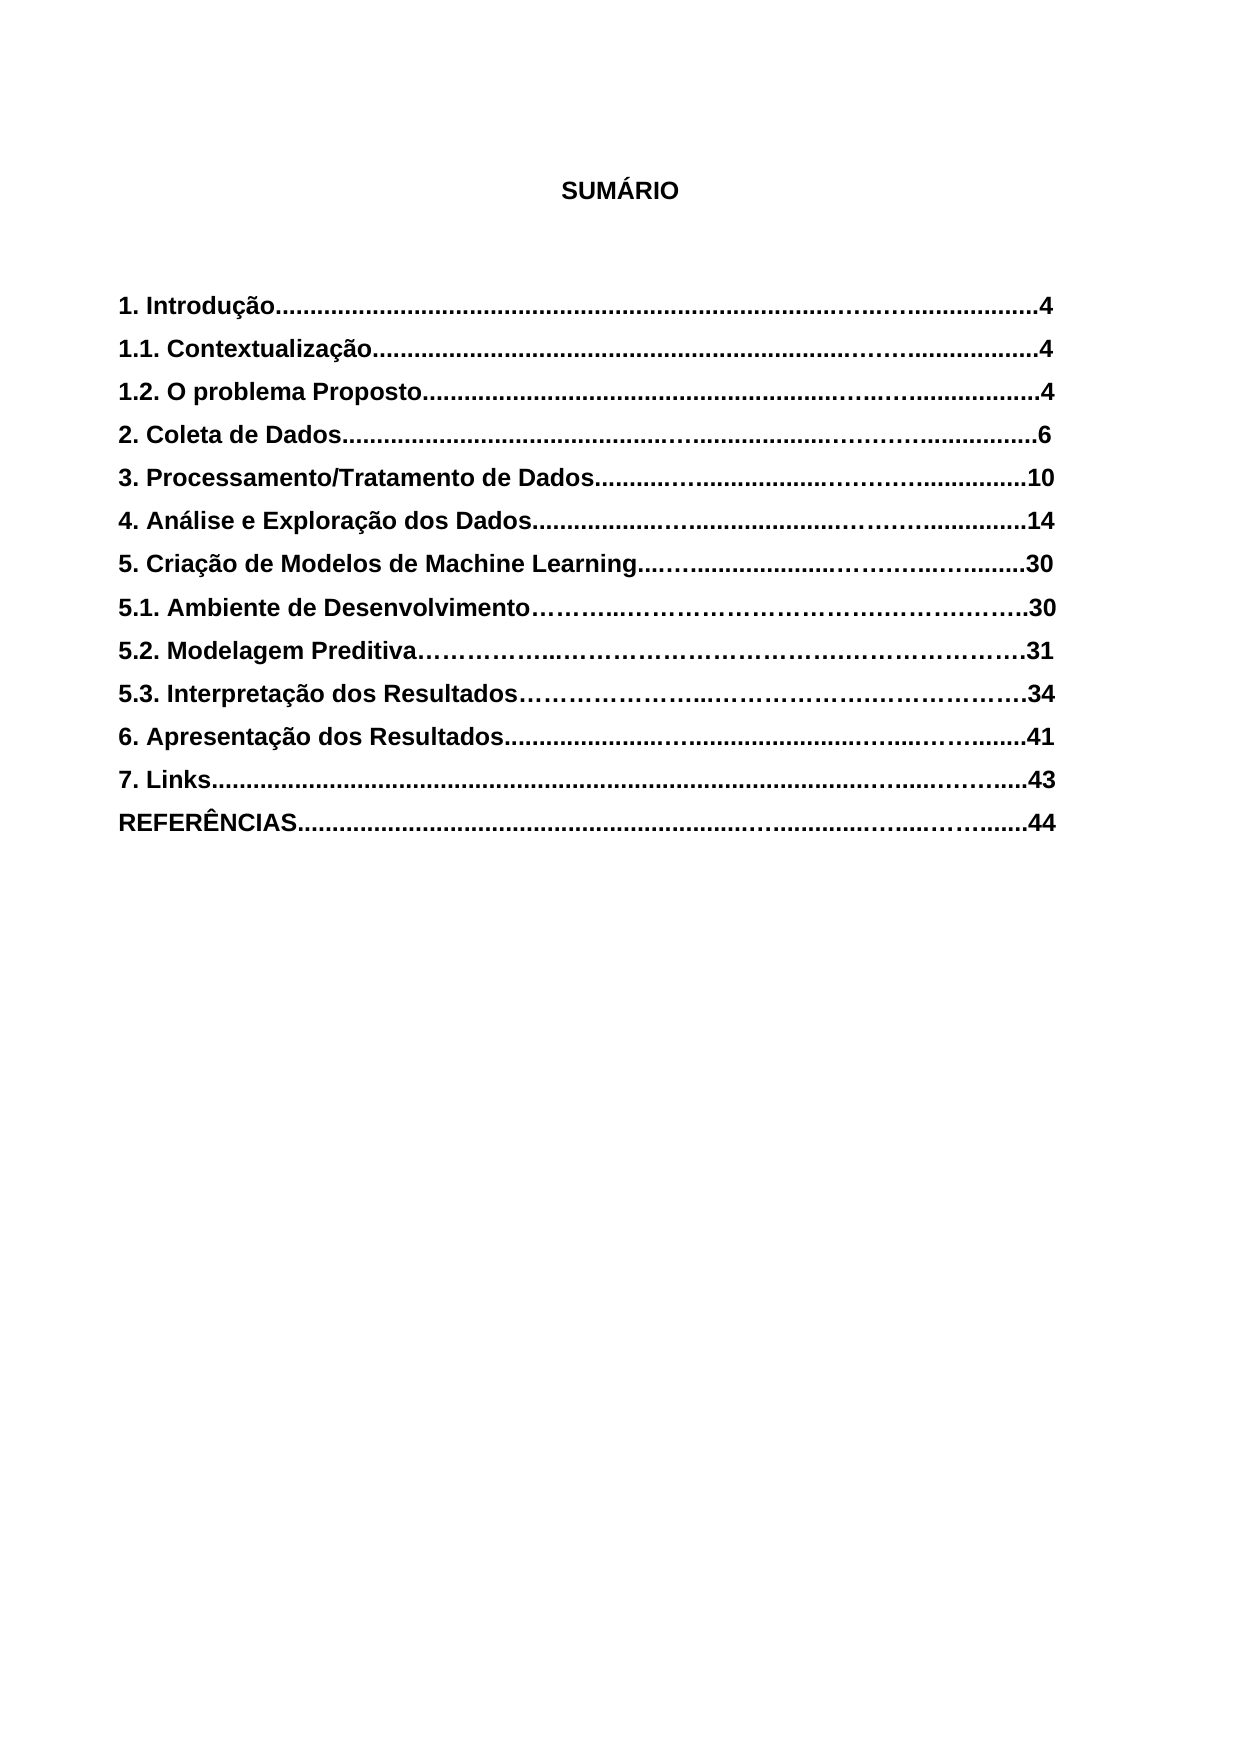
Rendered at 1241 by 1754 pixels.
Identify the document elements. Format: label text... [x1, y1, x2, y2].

text 6. Apresentação dos Resultados.......................….........................….....……........41 [118, 722, 1122, 751]
text 5.2. Modelagem Preditiva……………...…………………………….………………….31 [118, 636, 1122, 664]
text REFERÊNCIAS.................................................................…..............….....…….......44 [118, 808, 1122, 837]
text SUMÁRIO [118, 176, 1122, 204]
text 7. Links...............................................................................................…......….….....43 [118, 765, 1122, 794]
text 2. Coleta de Dados...............................................…....................….….….................6 [118, 420, 1122, 449]
text 5.1. Ambiente de Desenvolvimento………...………………………….……….……..30 [118, 592, 1122, 621]
text 4. Análise e Exploração dos Dados...................…......................…….…...............14 [118, 506, 1122, 535]
text 5. Criação de Modelos de Machine Learning....….....................…….…...….........30 [118, 549, 1122, 578]
text 1.1. Contextualização.....................................................................….…...................4 [118, 334, 1122, 362]
text 3. Processamento/Tratamento de Dados...........…...................….….…................10 [118, 463, 1122, 492]
text 1. Introdução.................................................................................…...…...................4 [118, 291, 1122, 319]
text 1.2. O problema Proposto............................................................…...…...................4 [118, 377, 1122, 406]
text 5.3. Interpretação dos Resultados…………………...……………….……………….34 [118, 679, 1122, 707]
